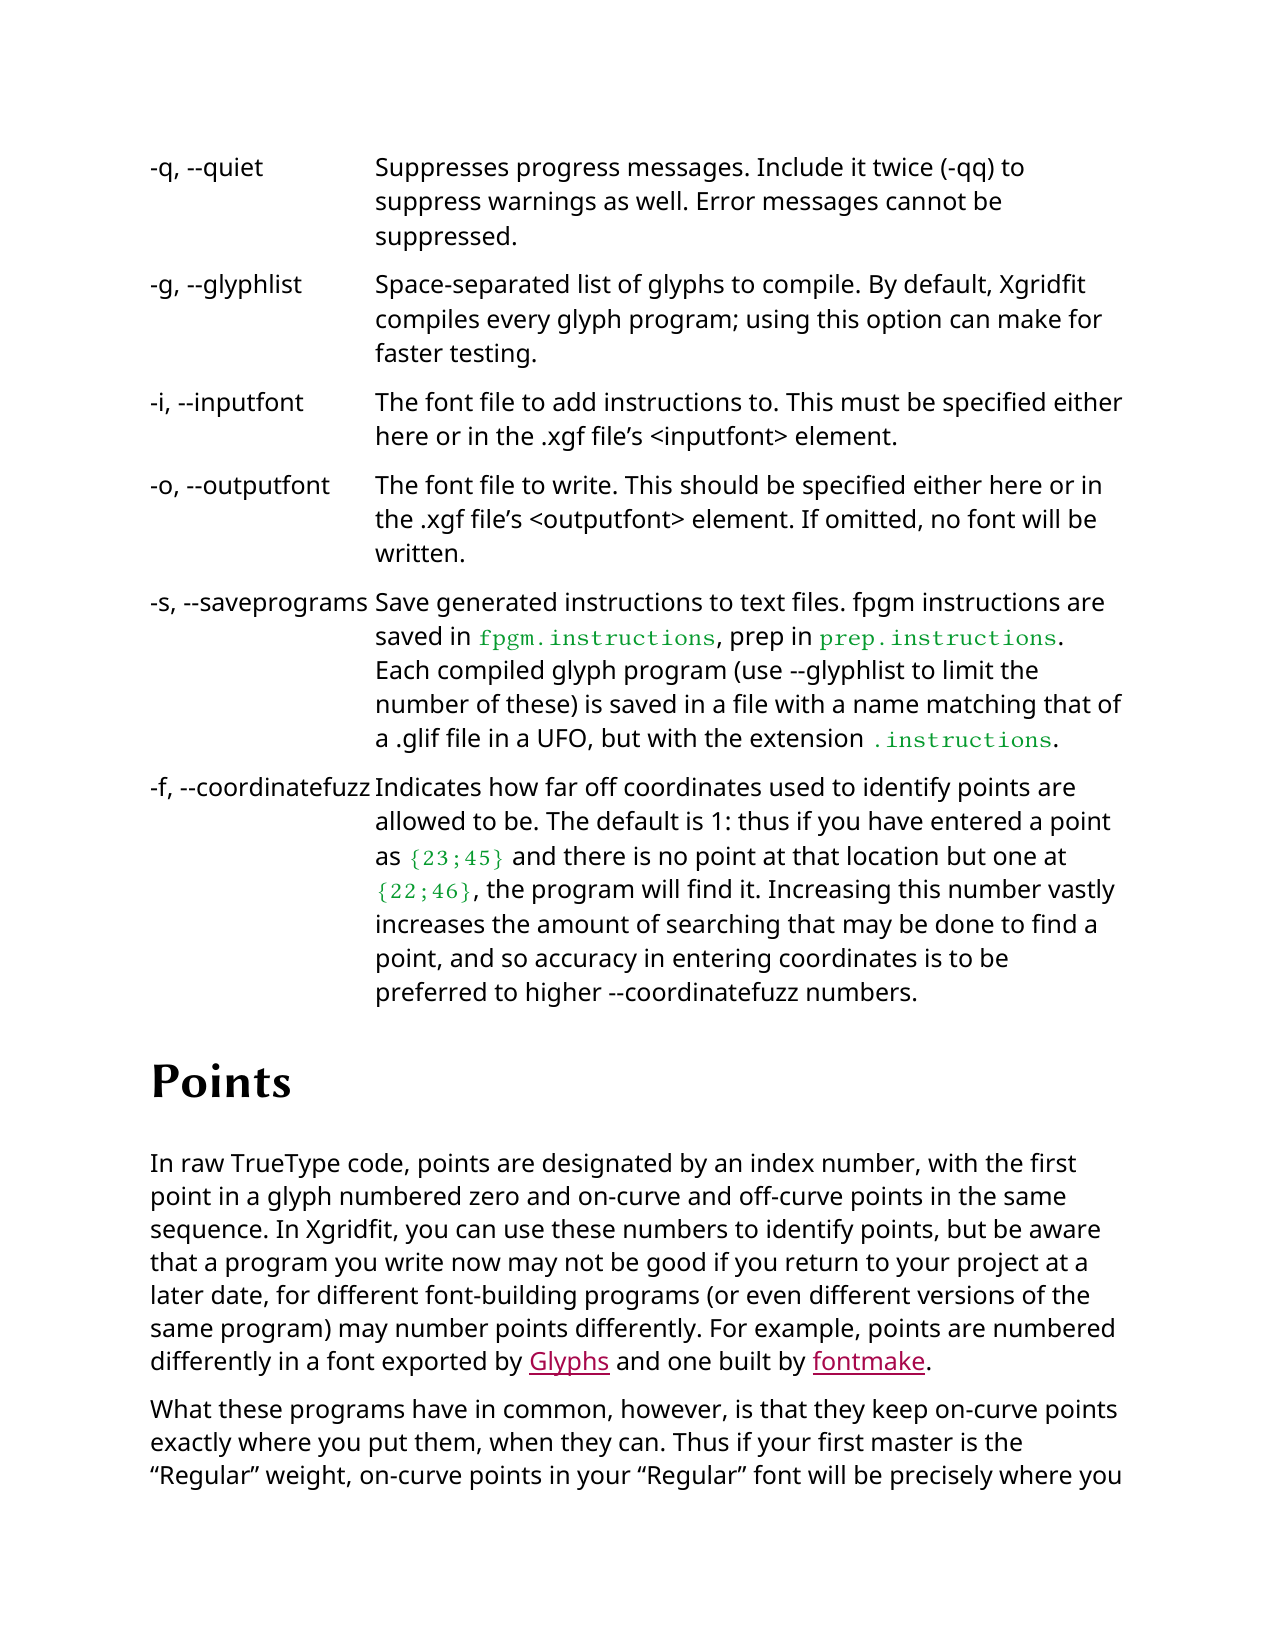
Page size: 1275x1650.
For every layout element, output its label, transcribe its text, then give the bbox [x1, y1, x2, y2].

text In raw TrueType code, points are designated by an index number, with the first point in a glyph numbered zero and on-curve and off-curve points in the same sequence. In Xgridfit, you can use these numbers to identify points, but be aware that a program you write now may not be good if you return to your project at a later date, for different font-building programs (or even different versions of the same program) may number points differently. For example, points are numbered differently in a font exported by Glyphs and one built by fontmake. [150, 1146, 1125, 1377]
list -q, --quiet Suppresses progress messages. Include it twice (-qq) to suppress warnings as well. Error messages cannot be suppressed. [150, 150, 1125, 252]
subtitle Points [150, 1053, 1125, 1109]
list -s, --saveprograms Save generated instructions to text files. fpgm instructions are saved in fpgm.instructions, prep in prep.instructions. Each compiled glyph program (use ‑‑glyphlist to limit the number of these) is saved in a file with a name matching that of a .glif file in a UFO, but with the extension .instructions. [150, 585, 1125, 755]
list -f, --coordinatefuzz Indicates how far off coordinates used to identify points are allowed to be. The default is 1: thus if you have entered a point as {23;45} and there is no point at that location but one at {22;46}, the program will find it. Increasing this number vastly increases the amount of searching that may be done to find a point, and so accuracy in entering coordinates is to be preferred to higher --coordinatefuzz numbers. [150, 770, 1125, 1008]
list -o, --outputfont The font file to write. This should be specified either here or in the .xgf file’s <outputfont> element. If omitted, no font will be written. [150, 467, 1125, 570]
list -i, --inputfont The font file to add instructions to. This must be specified either here or in the .xgf file’s <inputfont> element. [150, 384, 1125, 452]
list -g, --glyphlist Space-separated list of glyphs to compile. By default, Xgridfit compiles every glyph program; using this option can make for faster testing. [150, 267, 1125, 369]
text What these programs have in common, however, is that they keep on-curve points exactly where you put them, when they can. Thus if your first master is the “Regular” weight, on-curve points in your “Regular” font will be precisely where you [150, 1392, 1125, 1491]
